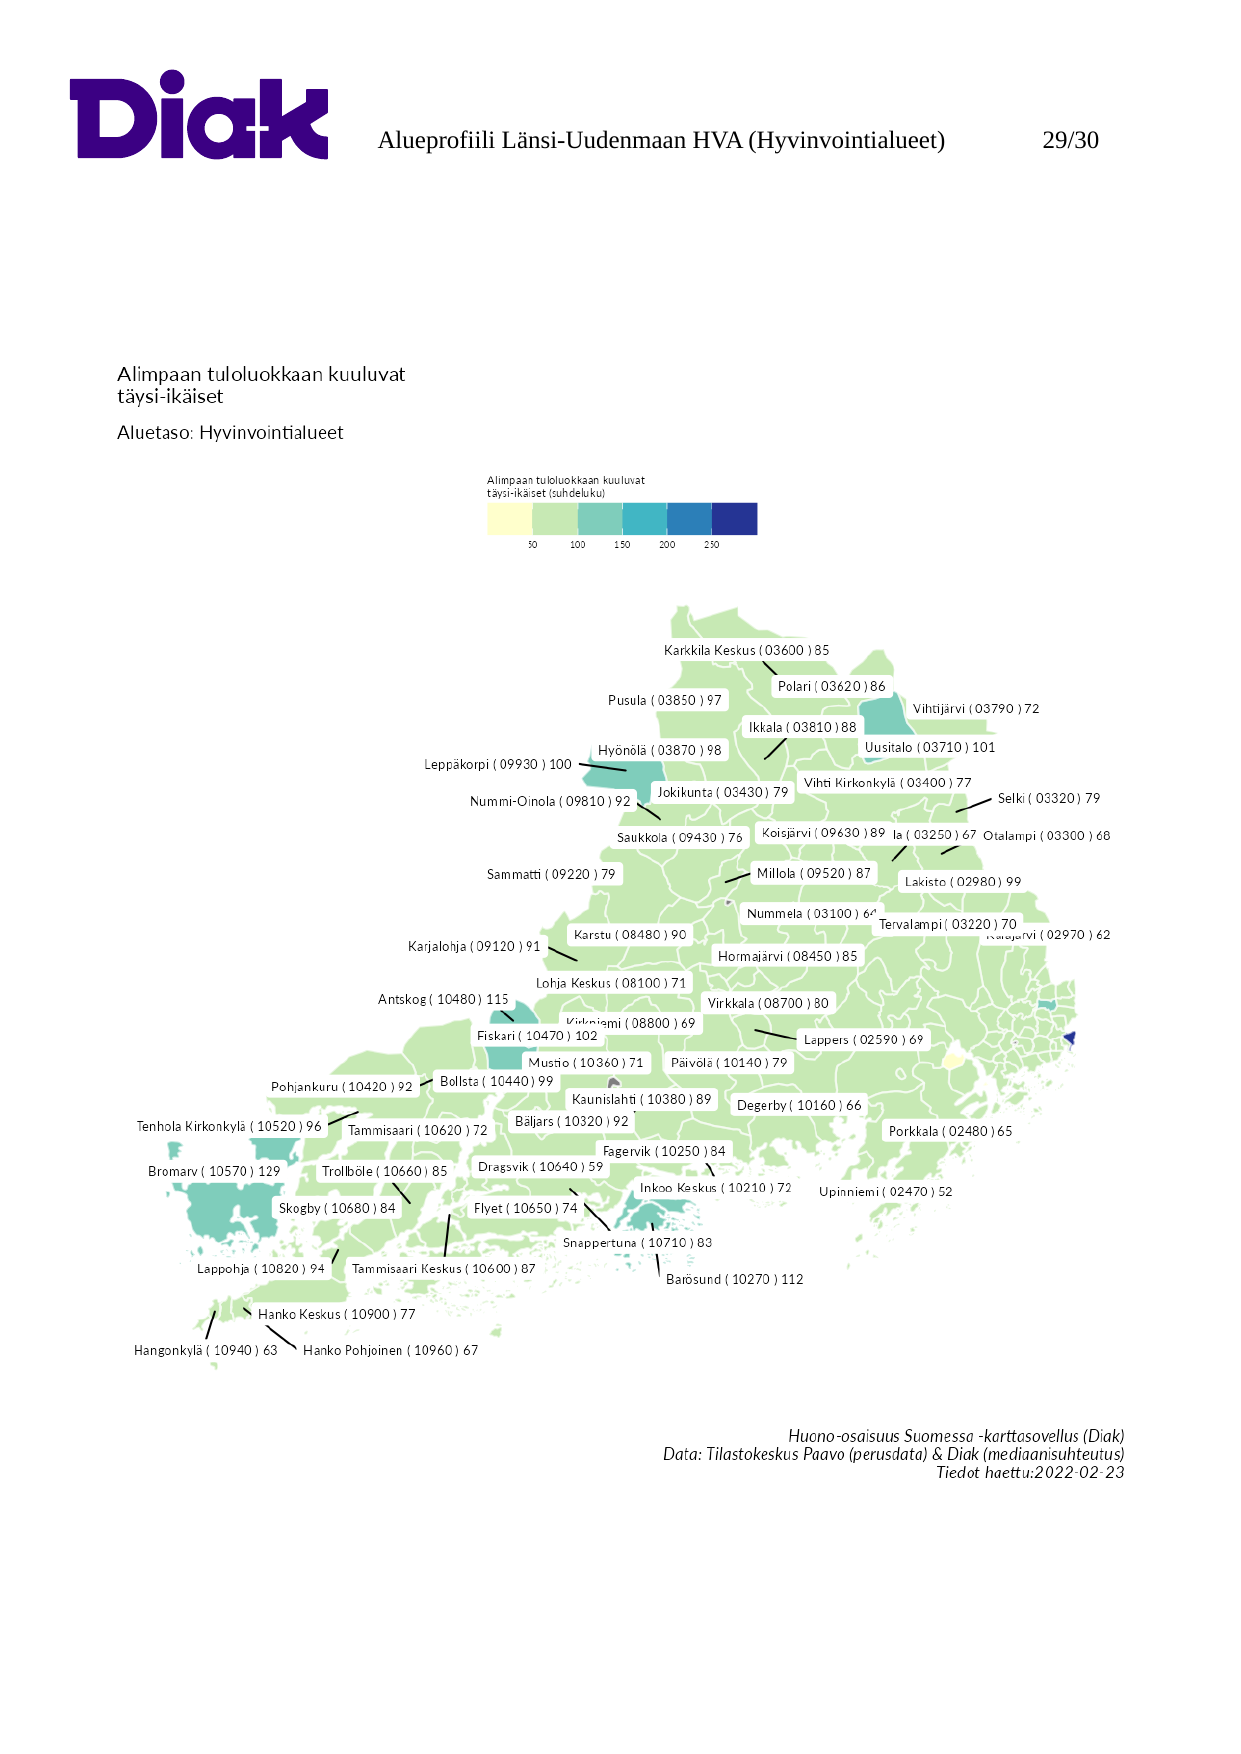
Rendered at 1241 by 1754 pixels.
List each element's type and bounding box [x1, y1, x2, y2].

picture [61, 196, 1179, 1651]
